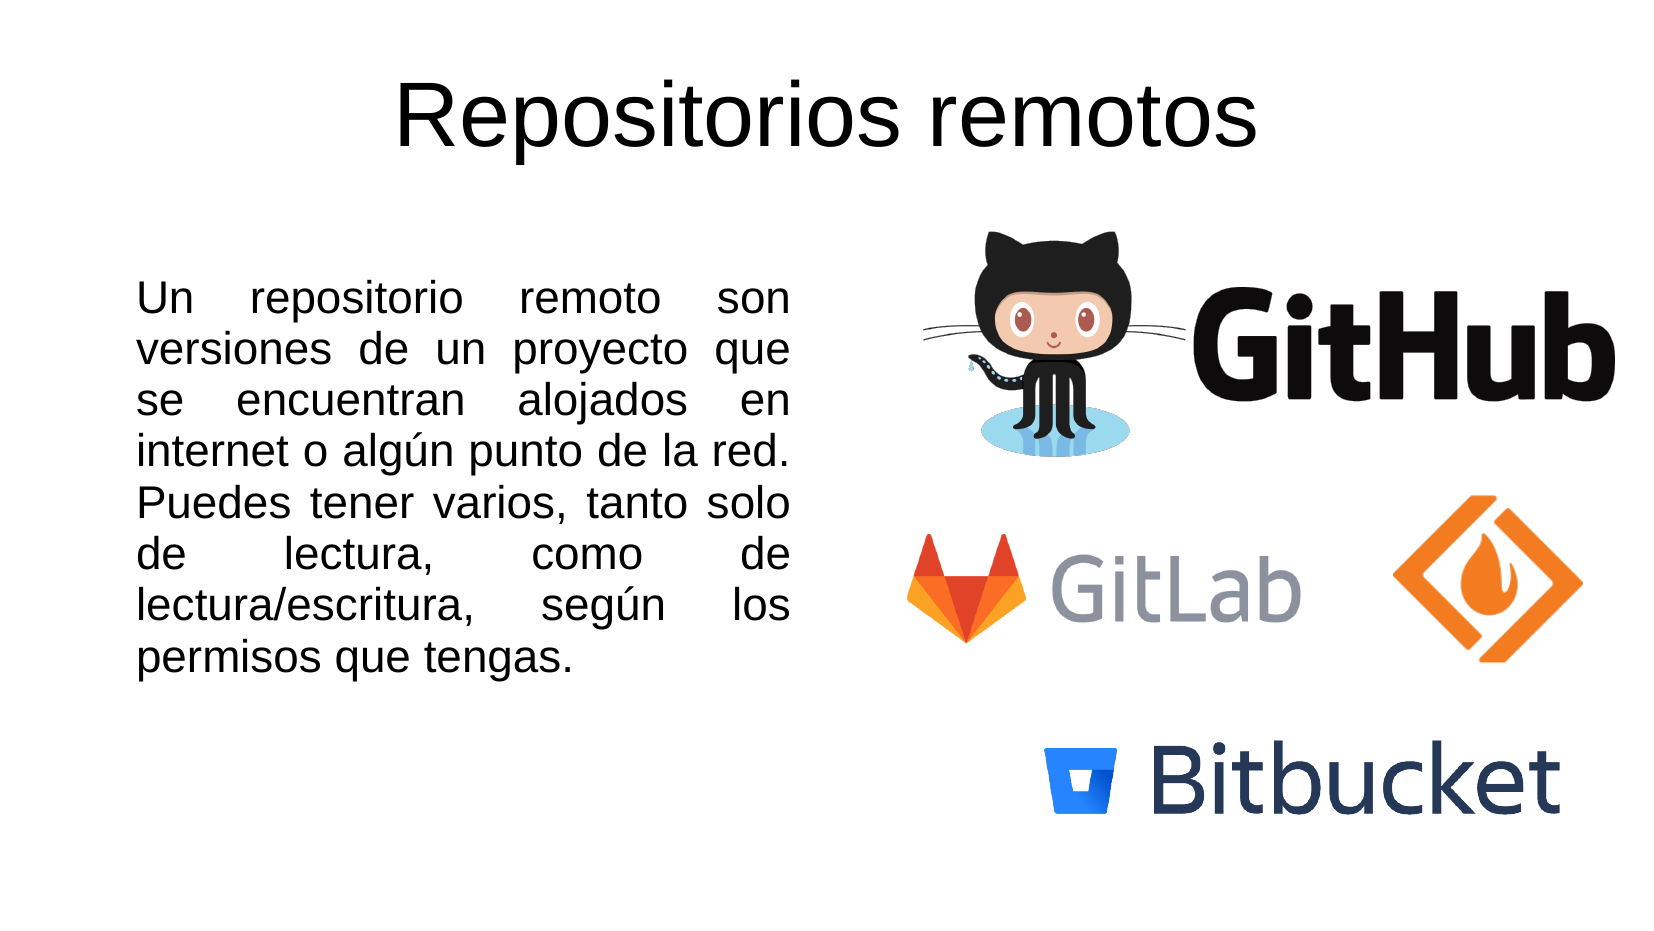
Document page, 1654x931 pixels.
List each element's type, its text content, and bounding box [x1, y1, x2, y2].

picture [917, 227, 1619, 461]
title Repositorios remotos [82, 37, 1571, 193]
list Un repositorio remoto son versiones de un proyecto que se encuentran alojados en internet o algún punto de la red. Puedes tener varios, tanto solo de lectura, como de lectura/escritura, según los permisos que tengas. [65, 271, 792, 812]
picture [1044, 740, 1560, 815]
picture [874, 471, 1323, 697]
picture [1393, 484, 1583, 674]
